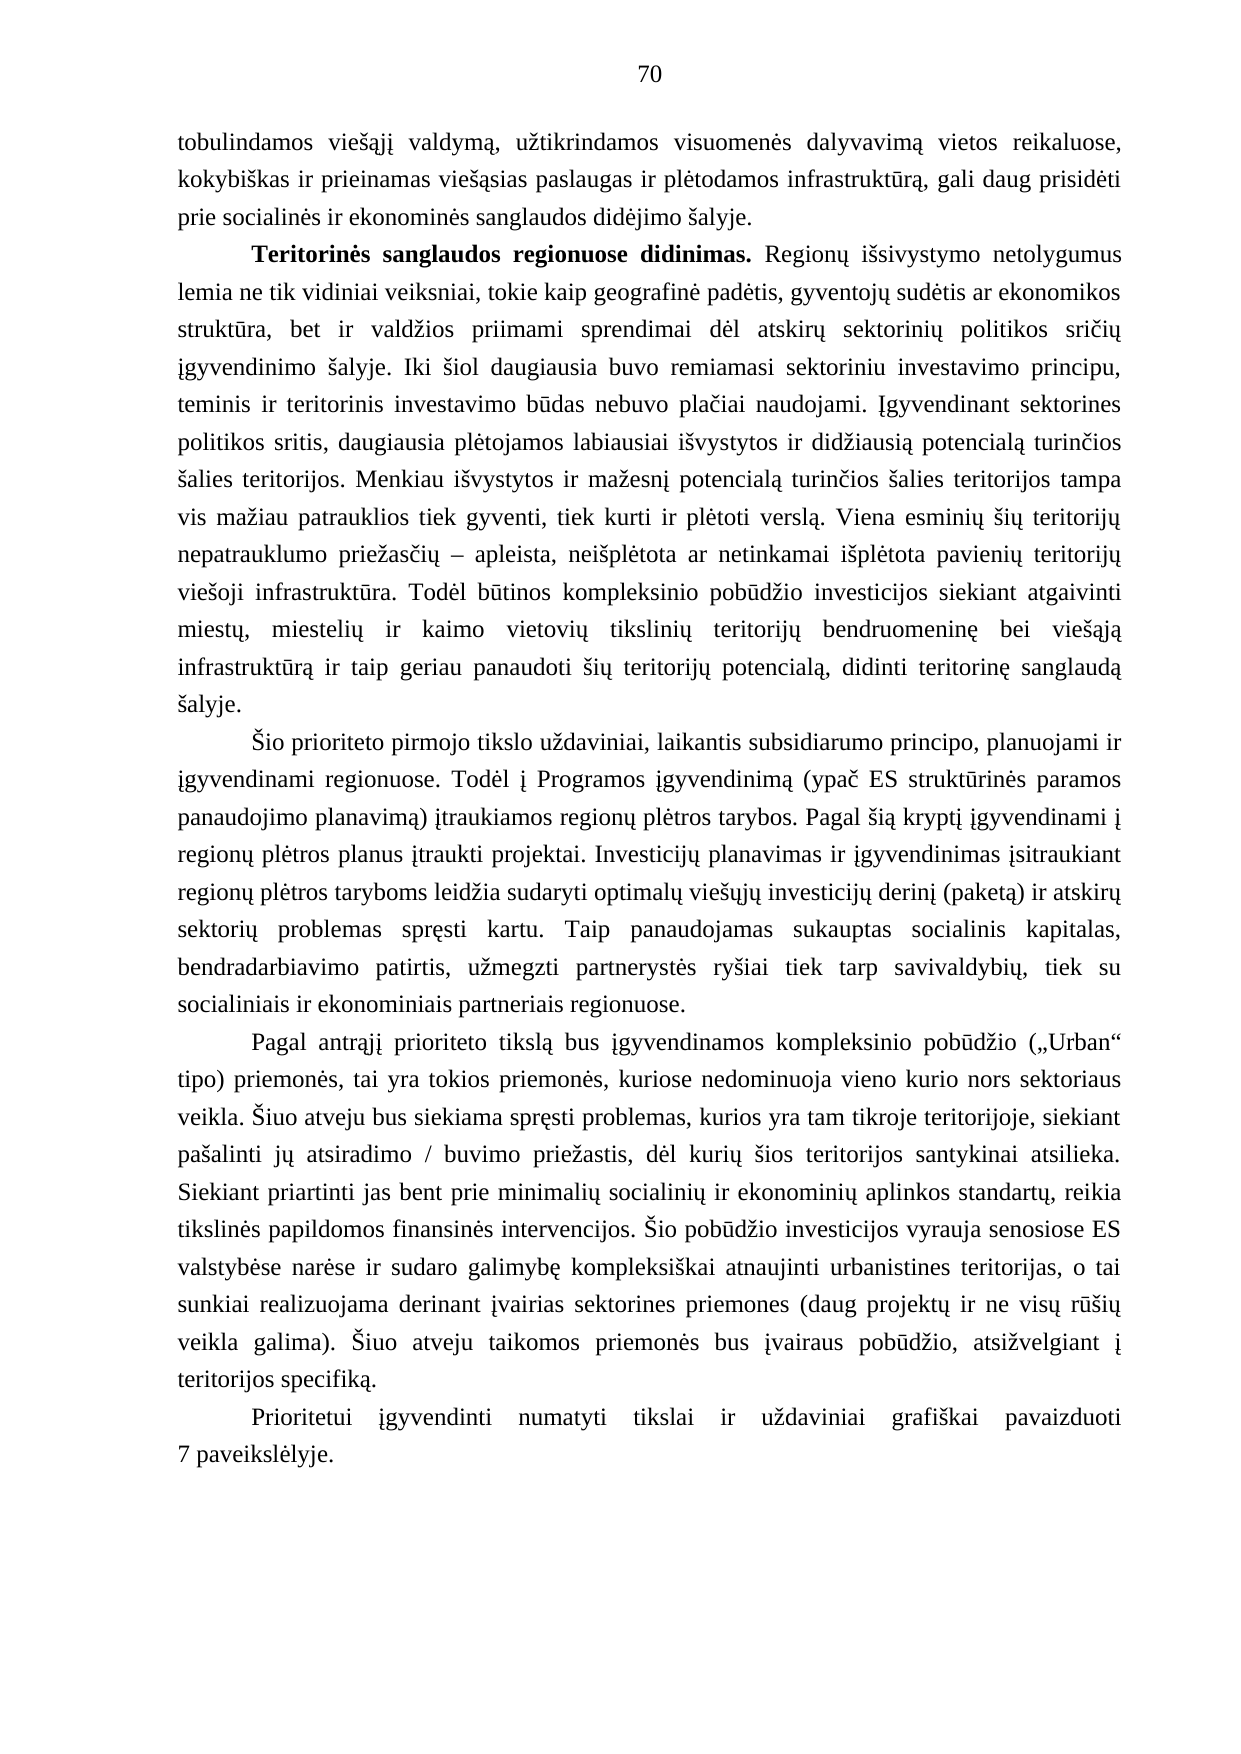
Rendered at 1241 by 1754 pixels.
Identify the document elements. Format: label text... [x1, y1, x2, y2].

text Pagal antrąjį prioriteto tikslą bus įgyvendinamos kompleksinio pobūdžio („Urban“ tipo) priemonės, tai yra tokios priemonės, kuriose nedominuoja vieno kurio nors sektoriaus veikla. Šiuo atveju bus siekiama spręsti problemas, kurios yra tam tikroje teritorijoje, siekiant pašalinti jų atsiradimo / buvimo priežastis, dėl kurių šios teritorijos santykinai atsilieka. Siekiant priartinti jas bent prie minimalių socialinių ir ekonominių aplinkos standartų, reikia tikslinės papildomos finansinės intervencijos. Šio pobūdžio investicijos vyrauja senosiose ES valstybėse narėse ir sudaro galimybę kompleksiškai atnaujinti urbanistines teritorijas, o tai sunkiai realizuojama derinant įvairias sektorines priemones (daug projektų ir ne visų rūšių veikla galima). Šiuo atveju taikomos priemonės bus įvairaus pobūdžio, atsižvelgiant į teritorijos specifiką. [177, 1018, 1122, 1393]
text Prioritetui įgyvendinti numatyti tikslai ir uždaviniai grafiškai pavaizduoti 7 paveikslėlyje. [177, 1393, 1122, 1468]
text tobulindamos viešąjį valdymą, užtikrindamos visuomenės dalyvavimą vietos reikaluose, kokybiškas ir prieinamas viešąsias paslaugas ir plėtodamos infrastruktūrą, gali daug prisidėti prie socialinės ir ekonominės sanglaudos didėjimo šalyje. [177, 118, 1122, 231]
text Šio prioriteto pirmojo tikslo uždaviniai, laikantis subsidiarumo principo, planuojami ir įgyvendinami regionuose. Todėl į Programos įgyvendinimą (ypač ES struktūrinės paramos panaudojimo planavimą) įtraukiamos regionų plėtros tarybos. Pagal šią kryptį įgyvendinami į regionų plėtros planus įtraukti projektai. Investicijų planavimas ir įgyvendinimas įsitraukiant regionų plėtros taryboms leidžia sudaryti optimalų viešųjų investicijų derinį (paketą) ir atskirų sektorių problemas spręsti kartu. Taip panaudojamas sukauptas socialinis kapitalas, bendradarbiavimo patirtis, užmegzti partnerystės ryšiai tiek tarp savivaldybių, tiek su socialiniais ir ekonominiais partneriais regionuose. [177, 718, 1122, 1018]
text Teritorinės sanglaudos regionuose didinimas. Regionų išsivystymo netolygumus lemia ne tik vidiniai veiksniai, tokie kaip geografinė padėtis, gyventojų sudėtis ar ekonomikos struktūra, bet ir valdžios priimami sprendimai dėl atskirų sektorinių politikos sričių įgyvendinimo šalyje. Iki šiol daugiausia buvo remiamasi sektoriniu investavimo principu, teminis ir teritorinis investavimo būdas nebuvo plačiai naudojami. Įgyvendinant sektorines politikos sritis, daugiausia plėtojamos labiausiai išvystytos ir didžiausią potencialą turinčios šalies teritorijos. Menkiau išvystytos ir mažesnį potencialą turinčios šalies teritorijos tampa vis mažiau patrauklios tiek gyventi, tiek kurti ir plėtoti verslą. Viena esminių šių teritorijų nepatrauklumo priežasčių – apleista, neišplėtota ar netinkamai išplėtota pavienių teritorijų viešoji infrastruktūra. Todėl būtinos kompleksinio pobūdžio investicijos siekiant atgaivinti miestų, miestelių ir kaimo vietovių tikslinių teritorijų bendruomeninę bei viešąją infrastruktūrą ir taip geriau panaudoti šių teritorijų potencialą, didinti teritorinę sanglaudą šalyje. [177, 231, 1122, 718]
